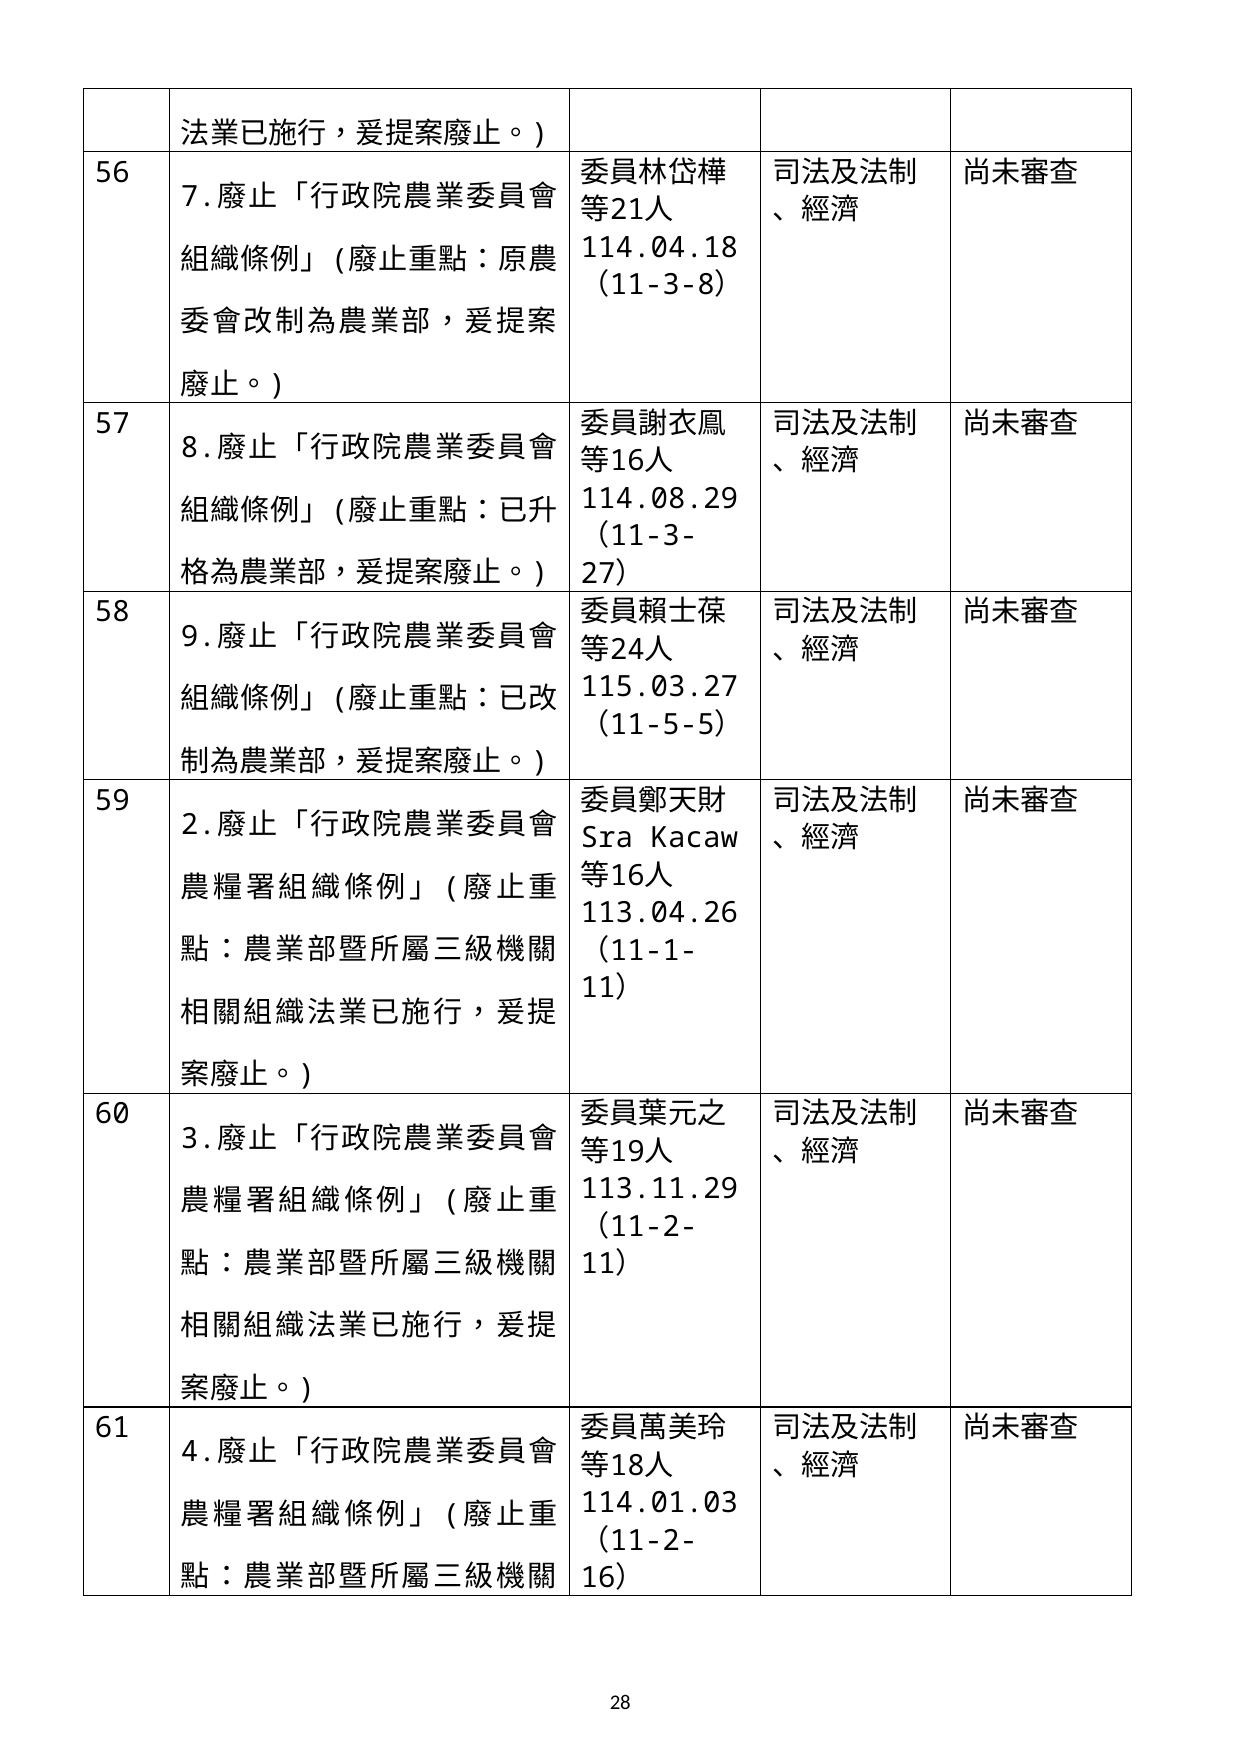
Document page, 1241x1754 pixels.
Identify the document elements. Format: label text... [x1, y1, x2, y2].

table_cell [951, 89, 1131, 151]
table_cell 委員葉元之 等19人 113.11.29 （11-2-11） [570, 1094, 760, 1406]
table_cell 法業已施行，爰提案廢止。) [170, 89, 569, 151]
table_cell 3.廢止「行政院農業委員會農糧署組織條例」(廢止重點：農業部暨所屬三級機關相關組織法業已施行，爰提案廢止。) [170, 1094, 569, 1406]
table_cell 尚未審查 [951, 592, 1131, 779]
table_cell 2.廢止「行政院農業委員會農糧署組織條例」(廢止重點：農業部暨所屬三級機關相關組織法業已施行，爰提案廢止。) [170, 780, 569, 1093]
table_cell 尚未審查 [951, 1408, 1131, 1595]
table_cell 司法及法制、經濟 [761, 152, 950, 402]
table_cell [761, 89, 950, 151]
table_cell 司法及法制、經濟 [761, 592, 950, 779]
table_cell 委員林岱樺 等21人 114.04.18 （11-3-8） [570, 152, 760, 402]
table_cell 尚未審查 [951, 152, 1131, 402]
table_cell 尚未審查 [951, 780, 1131, 1093]
table_cell 司法及法制、經濟 [761, 1408, 950, 1595]
table_cell 司法及法制、經濟 [761, 780, 950, 1093]
table_cell [570, 89, 760, 151]
table_cell 司法及法制、經濟 [761, 1094, 950, 1406]
table_cell 57 [84, 403, 169, 591]
table_cell 4.廢止「行政院農業委員會農糧署組織條例」(廢止重點：農業部暨所屬三級機關 [170, 1408, 569, 1595]
table_cell 9.廢止「行政院農業委員會組織條例」(廢止重點：已改制為農業部，爰提案廢止。) [170, 592, 569, 779]
table_cell 尚未審查 [951, 1094, 1131, 1406]
table_cell 7.廢止「行政院農業委員會組織條例」(廢止重點：原農委會改制為農業部，爰提案廢止。) [170, 152, 569, 402]
table_cell 56 [84, 152, 169, 402]
table_cell 58 [84, 592, 169, 779]
table_cell 委員賴士葆 等24人 115.03.27 （11-5-5） [570, 592, 760, 779]
table_cell 尚未審查 [951, 403, 1131, 591]
table_cell 委員謝衣鳯 等16人 114.08.29 （11-3-27） [570, 403, 760, 591]
table_cell 59 [84, 780, 169, 1093]
table_cell 司法及法制、經濟 [761, 403, 950, 591]
table_cell 委員鄭天財 Sra Kacaw 等16人 113.04.26 （11-1-11） [570, 780, 760, 1093]
table_cell 60 [84, 1094, 169, 1406]
table_cell [84, 89, 169, 151]
table_cell 8.廢止「行政院農業委員會組織條例」(廢止重點：已升格為農業部，爰提案廢止。) [170, 403, 569, 591]
table_cell 61 [84, 1408, 169, 1595]
table_cell 委員萬美玲 等18人 114.01.03 （11-2-16） [570, 1408, 760, 1595]
